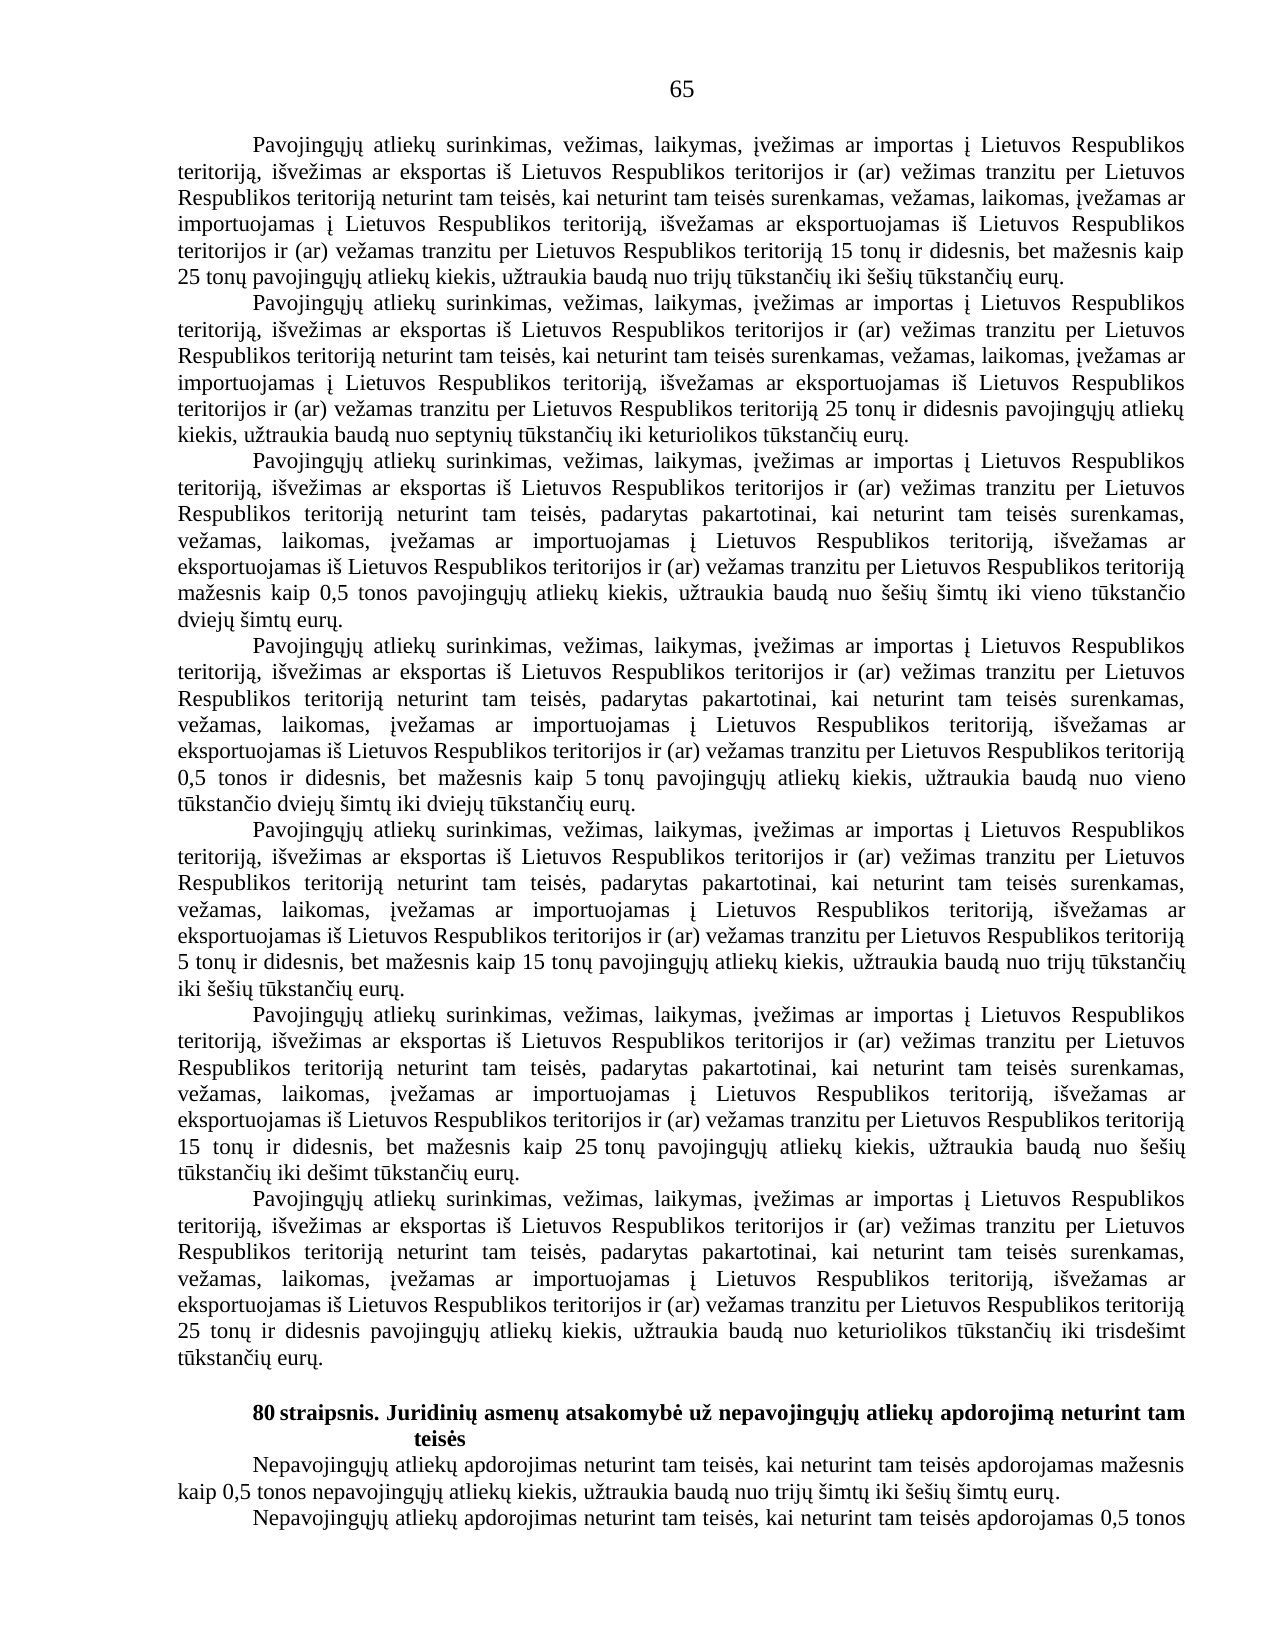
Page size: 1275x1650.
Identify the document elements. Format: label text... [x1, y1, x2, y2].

text Pavojingųjų atliekų surinkimas, vežimas, laikymas, įvežimas ar importas į Lietuvos Respublikos teritoriją, išvežimas ar eksportas iš Lietuvos Respublikos teritorijos ir (ar) vežimas tranzitu per Lietuvos Respublikos teritoriją neturint tam teisės, padarytas pakartotinai, kai neturint tam teisės surenkamas, vežamas, laikomas, įvežamas ar importuojamas į Lietuvos Respublikos teritoriją, išvežamas ar eksportuojamas iš Lietuvos Respublikos teritorijos ir (ar) vežamas tranzitu per Lietuvos Respublikos teritoriją 15 tonų ir didesnis, bet mažesnis kaip 25 tonų pavojingųjų atliekų kiekis, užtraukia baudą nuo šešių tūkstančių iki dešimt tūkstančių eurų. [177, 1001, 1186, 1186]
text 80 straipsnis. Juridinių asmenų atsakomybė už nepavojingųjų atliekų apdorojimą neturint tam teisės [252, 1399, 1186, 1451]
text Pavojingųjų atliekų surinkimas, vežimas, laikymas, įvežimas ar importas į Lietuvos Respublikos teritoriją, išvežimas ar eksportas iš Lietuvos Respublikos teritorijos ir (ar) vežimas tranzitu per Lietuvos Respublikos teritoriją neturint tam teisės, kai neturint tam teisės surenkamas, vežamas, laikomas, įvežamas ar importuojamas į Lietuvos Respublikos teritoriją, išvežamas ar eksportuojamas iš Lietuvos Respublikos teritorijos ir (ar) vežamas tranzitu per Lietuvos Respublikos teritoriją 25 tonų ir didesnis pavojingųjų atliekų kiekis, užtraukia baudą nuo septynių tūkstančių iki keturiolikos tūkstančių eurų. [177, 289, 1186, 448]
text Nepavojingųjų atliekų apdorojimas neturint tam teisės, kai neturint tam teisės apdorojamas 0,5 tonos [177, 1504, 1186, 1531]
text Nepavojingųjų atliekų apdorojimas neturint tam teisės, kai neturint tam teisės apdorojamas mažesnis kaip 0,5 tonos nepavojingųjų atliekų kiekis, užtraukia baudą nuo trijų šimtų iki šešių šimtų eurų. [177, 1451, 1186, 1504]
text Pavojingųjų atliekų surinkimas, vežimas, laikymas, įvežimas ar importas į Lietuvos Respublikos teritoriją, išvežimas ar eksportas iš Lietuvos Respublikos teritorijos ir (ar) vežimas tranzitu per Lietuvos Respublikos teritoriją neturint tam teisės, padarytas pakartotinai, kai neturint tam teisės surenkamas, vežamas, laikomas, įvežamas ar importuojamas į Lietuvos Respublikos teritoriją, išvežamas ar eksportuojamas iš Lietuvos Respublikos teritorijos ir (ar) vežamas tranzitu per Lietuvos Respublikos teritoriją 5 tonų ir didesnis, bet mažesnis kaip 15 tonų pavojingųjų atliekų kiekis, užtraukia baudą nuo trijų tūkstančių iki šešių tūkstančių eurų. [177, 817, 1186, 1001]
text Pavojingųjų atliekų surinkimas, vežimas, laikymas, įvežimas ar importas į Lietuvos Respublikos teritoriją, išvežimas ar eksportas iš Lietuvos Respublikos teritorijos ir (ar) vežimas tranzitu per Lietuvos Respublikos teritoriją neturint tam teisės, padarytas pakartotinai, kai neturint tam teisės surenkamas, vežamas, laikomas, įvežamas ar importuojamas į Lietuvos Respublikos teritoriją, išvežamas ar eksportuojamas iš Lietuvos Respublikos teritorijos ir (ar) vežamas tranzitu per Lietuvos Respublikos teritoriją 0,5 tonos ir didesnis, bet mažesnis kaip 5 tonų pavojingųjų atliekų kiekis, užtraukia baudą nuo vieno tūkstančio dviejų šimtų iki dviejų tūkstančių eurų. [177, 632, 1186, 817]
text Pavojingųjų atliekų surinkimas, vežimas, laikymas, įvežimas ar importas į Lietuvos Respublikos teritoriją, išvežimas ar eksportas iš Lietuvos Respublikos teritorijos ir (ar) vežimas tranzitu per Lietuvos Respublikos teritoriją neturint tam teisės, padarytas pakartotinai, kai neturint tam teisės surenkamas, vežamas, laikomas, įvežamas ar importuojamas į Lietuvos Respublikos teritoriją, išvežamas ar eksportuojamas iš Lietuvos Respublikos teritorijos ir (ar) vežamas tranzitu per Lietuvos Respublikos teritoriją 25 tonų ir didesnis pavojingųjų atliekų kiekis, užtraukia baudą nuo keturiolikos tūkstančių iki trisdešimt tūkstančių eurų. [177, 1186, 1186, 1370]
text Pavojingųjų atliekų surinkimas, vežimas, laikymas, įvežimas ar importas į Lietuvos Respublikos teritoriją, išvežimas ar eksportas iš Lietuvos Respublikos teritorijos ir (ar) vežimas tranzitu per Lietuvos Respublikos teritoriją neturint tam teisės, kai neturint tam teisės surenkamas, vežamas, laikomas, įvežamas ar importuojamas į Lietuvos Respublikos teritoriją, išvežamas ar eksportuojamas iš Lietuvos Respublikos teritorijos ir (ar) vežamas tranzitu per Lietuvos Respublikos teritoriją 15 tonų ir didesnis, bet mažesnis kaip 25 tonų pavojingųjų atliekų kiekis, užtraukia baudą nuo trijų tūkstančių iki šešių tūkstančių eurų. [177, 131, 1186, 289]
text Pavojingųjų atliekų surinkimas, vežimas, laikymas, įvežimas ar importas į Lietuvos Respublikos teritoriją, išvežimas ar eksportas iš Lietuvos Respublikos teritorijos ir (ar) vežimas tranzitu per Lietuvos Respublikos teritoriją neturint tam teisės, padarytas pakartotinai, kai neturint tam teisės surenkamas, vežamas, laikomas, įvežamas ar importuojamas į Lietuvos Respublikos teritoriją, išvežamas ar eksportuojamas iš Lietuvos Respublikos teritorijos ir (ar) vežamas tranzitu per Lietuvos Respublikos teritoriją mažesnis kaip 0,5 tonos pavojingųjų atliekų kiekis, užtraukia baudą nuo šešių šimtų iki vieno tūkstančio dviejų šimtų eurų. [177, 448, 1186, 632]
